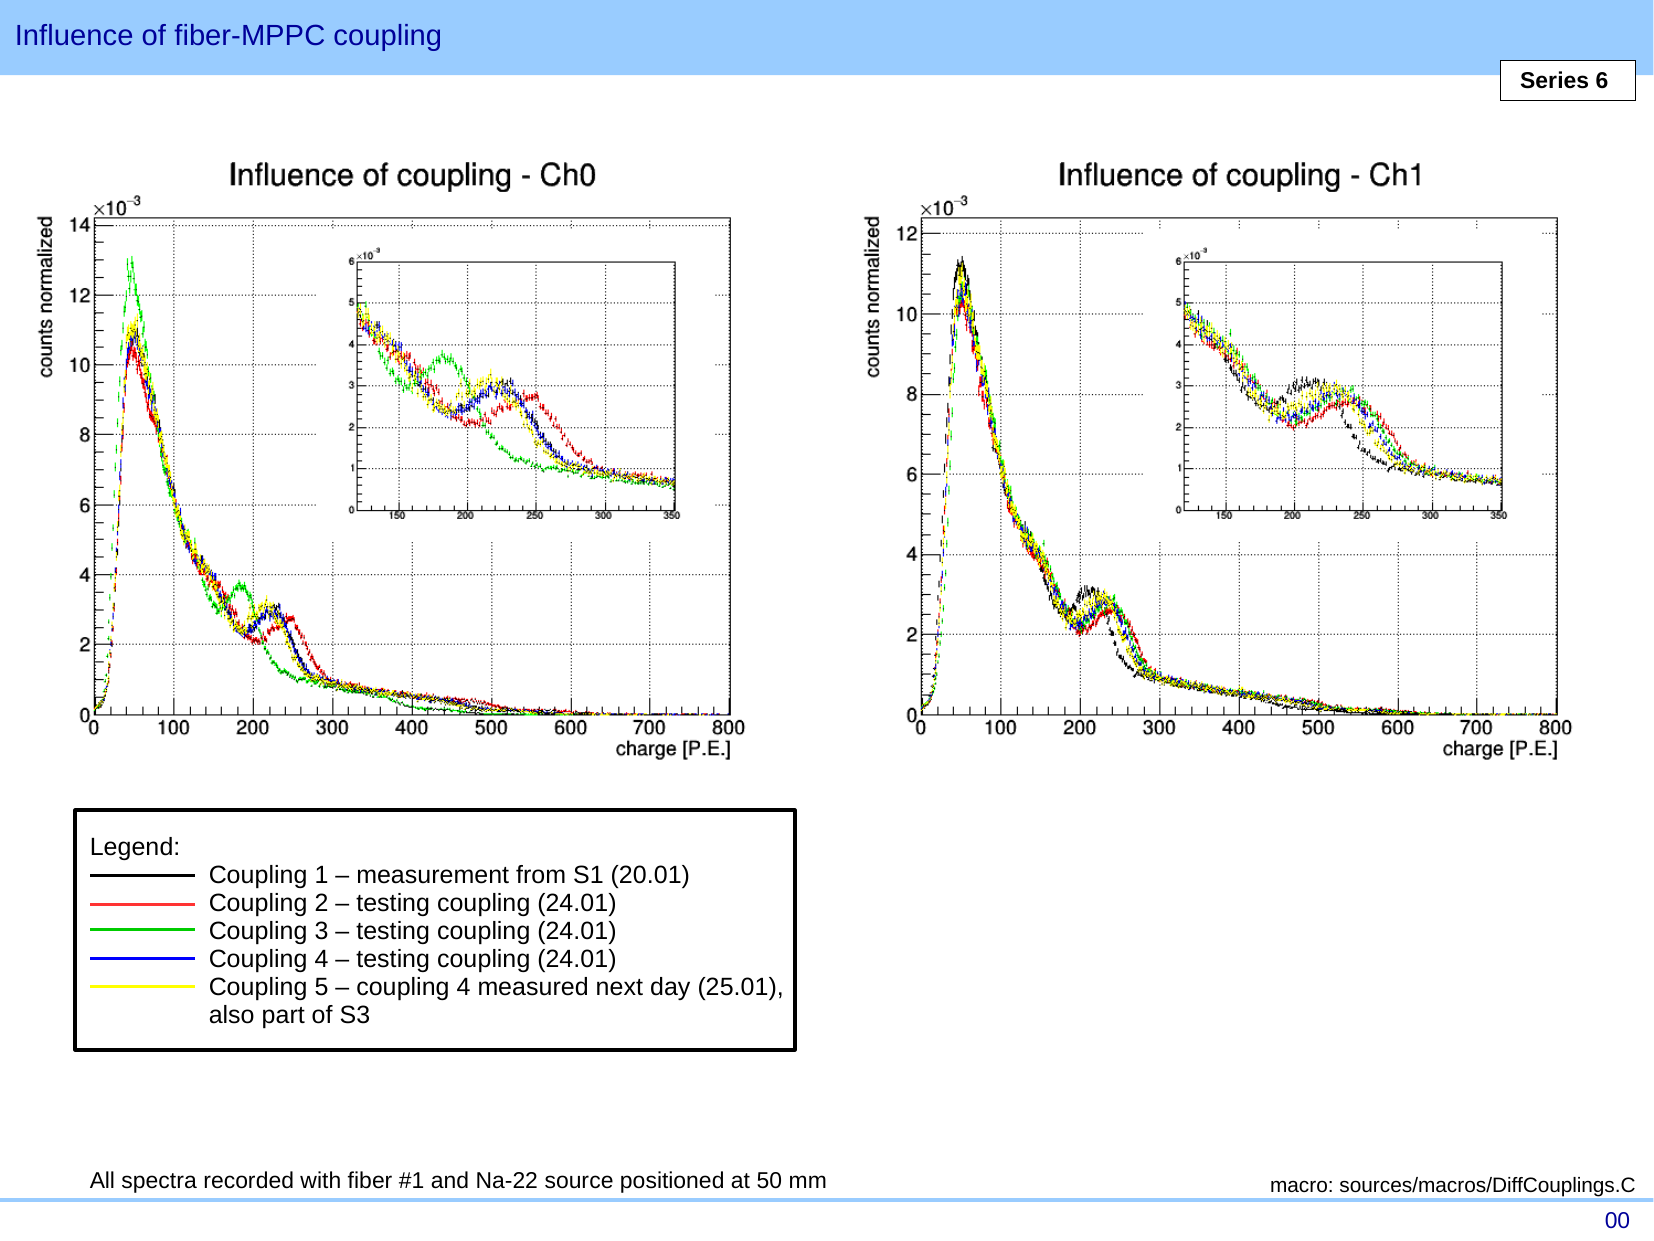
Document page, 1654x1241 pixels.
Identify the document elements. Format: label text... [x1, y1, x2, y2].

text_box macro: sources/macros/DiffCouplings.C [1255, 1166, 1654, 1206]
text_box 00 [1590, 1206, 1654, 1241]
text_box Series 6 [1500, 60, 1636, 101]
text_box Legend: Coupling 1 – measurement from S1 (20.01) Coupling 2 – testing coupling (24.01) Coupling 3 – testing coupling (24.01) Coupling 4 – testing coupling (24.01) Coupling 5 – coupling 4 measured next day (25.01), also part of S3 All spectra recorded with fiber #1 and Na-22 source positioned at 50 mm [75, 825, 856, 1205]
picture [0, 150, 1654, 784]
text_box [0, 0, 1654, 76]
text_box Influence of fiber-MPPC coupling [0, 11, 1096, 60]
text_box Legend: Coupling 1 – measurement from S1 (20.01) Coupling 2 – testing coupling (24.01) Coupling 3 – testing coupling (24.01) Coupling 4 – testing coupling (24.01) Coupling 5 – coupling 4 measured next day (25.01), also part of S3 All spectra recorded with fiber #1 and Na-22 source positioned at 50 mm [77, 825, 793, 1048]
